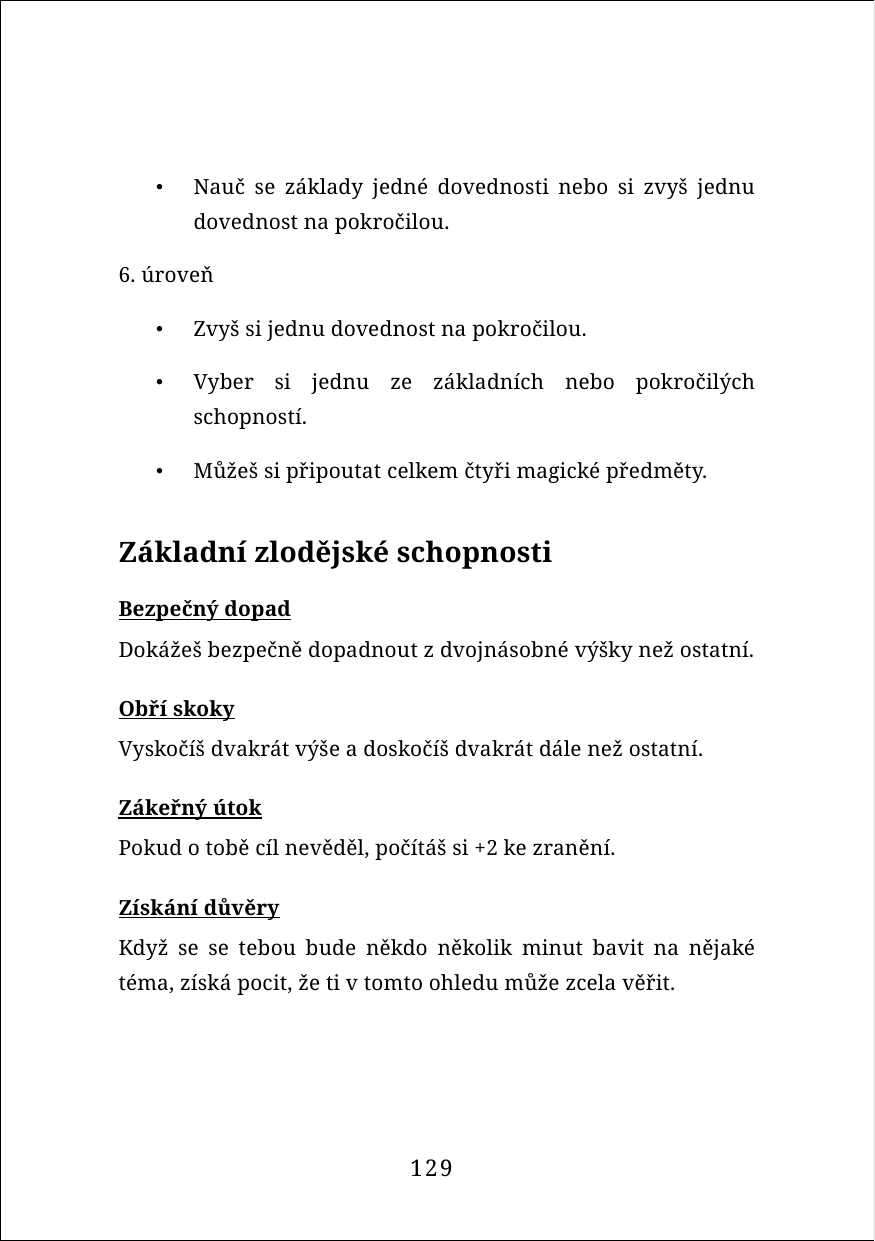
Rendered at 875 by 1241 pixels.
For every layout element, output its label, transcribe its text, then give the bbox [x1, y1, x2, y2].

subtitle Získání důvěry [118, 893, 756, 921]
text Když se se tebou bude někdo několik minut bavit na nějaké téma, získá pocit, že ti v tomto ohledu může zcela věřit. [118, 933, 756, 997]
subtitle Zákeřný útok [118, 793, 756, 822]
subtitle Základní zlodějské schopnosti [118, 533, 756, 571]
text Pokud o tobě cíl nevěděl, počítáš si +2 ke zranění. [118, 833, 756, 862]
text Vyskočíš dvakrát výše a doskočíš dvakrát dále než ostatní. [118, 734, 756, 763]
subtitle Bezpečný dopad [118, 594, 756, 623]
list Vyber si jednu ze základních nebo pokročilých schopností. [156, 367, 756, 431]
subtitle Obří skoky [118, 694, 756, 722]
text Dokážeš bezpečně dopadnout z dvojnásobné výšky než ostatní. [118, 635, 756, 663]
list Nauč se základy jedné dovednosti nebo si zvyš jednu dovednost na pokročilou. [156, 172, 756, 236]
text 6. úroveň [118, 261, 756, 289]
list Zvyš si jednu dovednost na pokročilou. [156, 314, 756, 342]
list Můžeš si připoutat celkem čtyři magické předměty. [156, 456, 756, 484]
